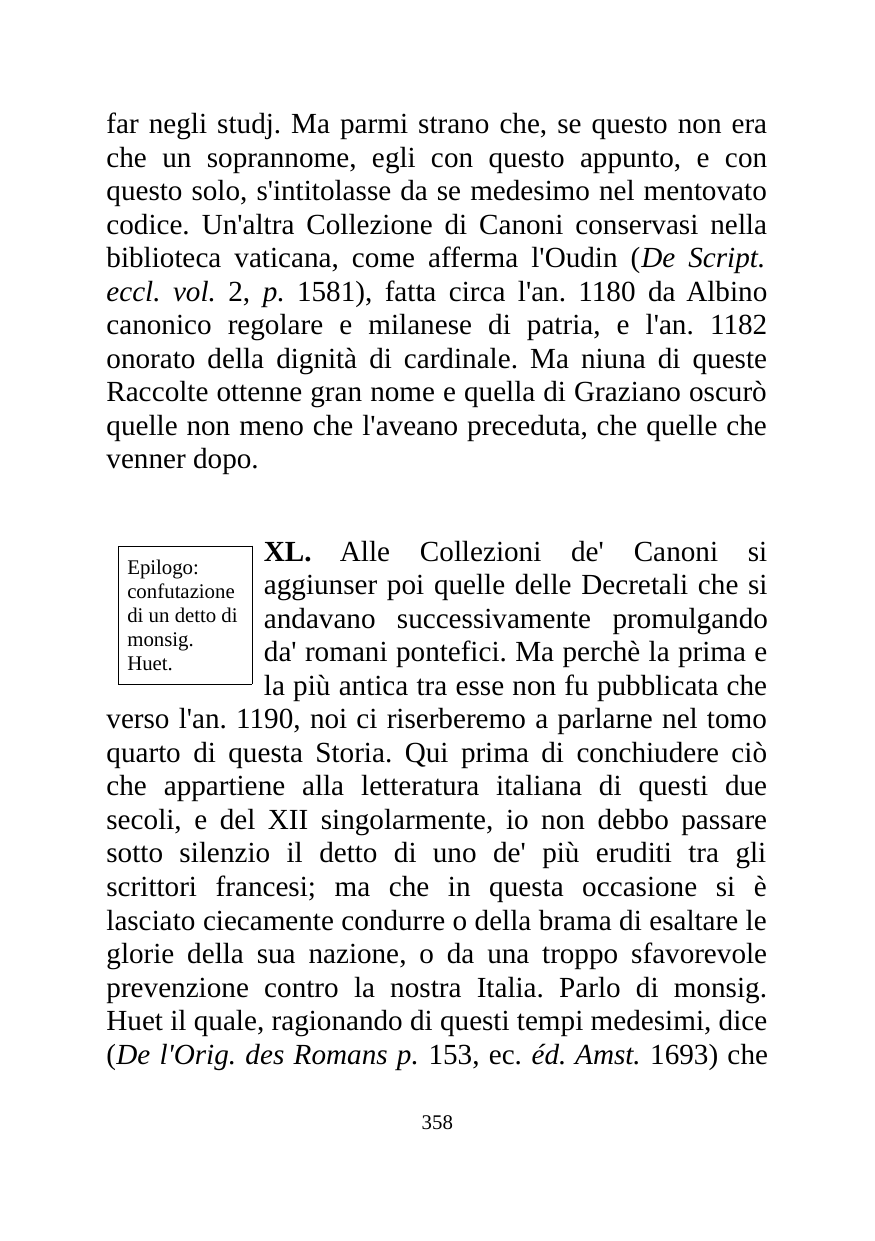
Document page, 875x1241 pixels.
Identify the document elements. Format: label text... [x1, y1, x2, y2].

text far negli studj. Ma parmi strano che, se questo non era che un soprannome, egli con questo appunto, e con questo solo, s'intitolasse da se medesimo nel mentovato codice. Un'altra Collezione di Canoni conservasi nella biblioteca vaticana, come afferma l'Oudin (De Script. eccl. vol. 2, p. 1581), fatta circa l'an. 1180 da Albino canonico regolare e milanese di patria, e l'an. 1182 onorato della dignità di cardinale. Ma niuna di queste Raccolte ottenne gran nome e quella di Graziano oscurò quelle non meno che l'aveano preceduta, che quelle che venner dopo. [106, 106, 768, 475]
text XL. Alle Collezioni de' Canoni si aggiunser poi quelle delle Decretali che si andavano successivamente promulgando da' romani pontefici. Ma perchè la prima e la più antica tra esse non fu pubblicata che verso l'an. 1190, noi ci riserberemo a parlarne nel tomo quarto di questa Storia. Qui prima di conchiudere ciò che appartiene alla letteratura italiana di questi due secoli, e del XII singolarmente, io non debbo passare sotto silenzio il detto di uno de' più eruditi tra gli scrittori francesi; ma che in questa occasione si è lasciato ciecamente condurre o della brama di esaltare le glorie della sua nazione, o da una troppo sfavorevole prevenzione contro la nostra Italia. Parlo di monsig. Huet il quale, ragionando di questi tempi medesimi, dice (De l'Orig. des Romans p. 153, ec. éd. Amst. 1693) che [106, 534, 768, 1070]
text Epilogo: confutazione di un detto di monsig. Huet. [127, 554, 243, 675]
